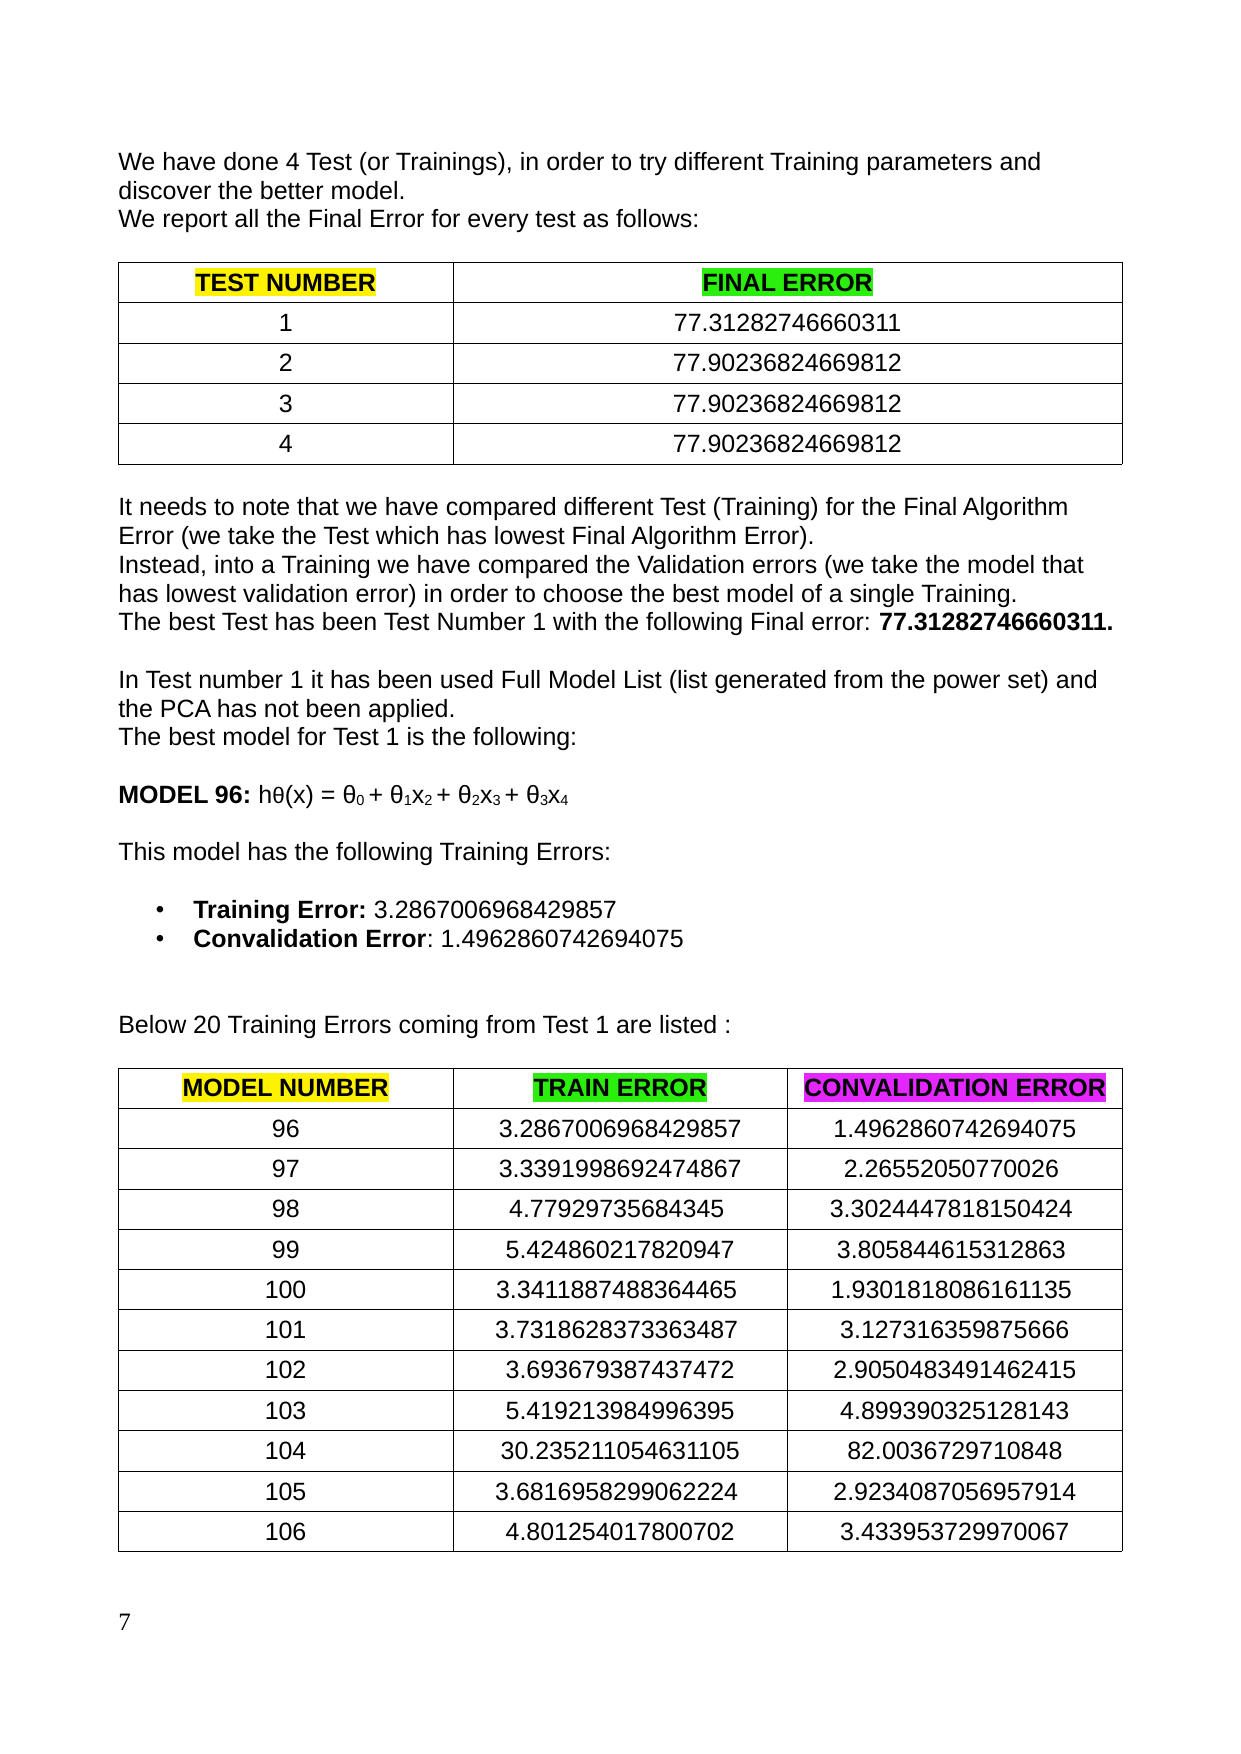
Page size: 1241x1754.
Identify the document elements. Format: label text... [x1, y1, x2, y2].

table_header FINAL ERROR [454, 263, 1122, 302]
table_cell 2.26552050770026 [788, 1149, 1122, 1188]
table_cell 3.3411887488364465 [454, 1270, 787, 1309]
table_cell 102 [119, 1351, 453, 1390]
table_cell 3.805844615312863 [788, 1230, 1122, 1269]
table_cell 4 [119, 424, 453, 463]
table_header CONVALIDATION ERROR [788, 1069, 1122, 1108]
table_cell 30.235211054631105 [454, 1431, 787, 1471]
table_cell 3.693679387437472 [454, 1351, 787, 1390]
list Training Error: 3.2867006968429857 [156, 895, 1122, 924]
table_cell 99 [119, 1230, 453, 1269]
text We have done 4 Test (or Trainings), in order to try different Training parameters and discover the better model. [118, 147, 1122, 204]
table_cell 3.3024447818150424 [788, 1190, 1122, 1229]
table_cell 1.4962860742694075 [788, 1109, 1122, 1148]
text In Test number 1 it has been used Full Model List (list generated from the power set) and the PCA has not been applied. [118, 665, 1122, 722]
table_header TRAIN ERROR [454, 1069, 787, 1108]
text We report all the Final Error for every test as follows: [118, 204, 1122, 233]
table_cell 1.9301818086161135 [788, 1270, 1122, 1309]
table_cell 100 [119, 1270, 453, 1309]
table_cell 101 [119, 1310, 453, 1350]
table_cell 3.6816958299062224 [454, 1472, 787, 1511]
table_cell 77.90236824669812 [454, 344, 1122, 383]
table_cell 4.899390325128143 [788, 1391, 1122, 1430]
table_header TEST NUMBER [119, 263, 453, 302]
table_cell 106 [119, 1512, 453, 1551]
text The best Test has been Test Number 1 with the following Final error: 77.31282746660311. [118, 607, 1122, 636]
table_cell 2 [119, 344, 453, 383]
table_cell 5.419213984996395 [454, 1391, 787, 1430]
text The best model for Test 1 is the following: [118, 722, 1122, 751]
table_cell 96 [119, 1109, 453, 1148]
table_cell 3.127316359875666 [788, 1310, 1122, 1350]
table_cell 77.90236824669812 [454, 424, 1122, 463]
text It needs to note that we have compared different Test (Training) for the Final Algorithm Error (we take the Test which has lowest Final Algorithm Error). [118, 492, 1122, 550]
text Instead, into a Training we have compared the Validation errors (we take the model that has lowest validation error) in order to choose the best model of a single Training. [118, 550, 1122, 607]
table_cell 3.3391998692474867 [454, 1149, 787, 1188]
table_cell 4.77929735684345 [454, 1190, 787, 1229]
table_cell 4.801254017800702 [454, 1512, 787, 1551]
table_cell 103 [119, 1391, 453, 1430]
table_cell 2.9234087056957914 [788, 1472, 1122, 1511]
table_cell 1 [119, 303, 453, 342]
text MODEL 96: hθ(x) = θ0 + θ1x2 + θ2x3 + θ3x4 [118, 780, 1122, 808]
table_cell 3.2867006968429857 [454, 1109, 787, 1148]
table_cell 3 [119, 384, 453, 423]
text Below 20 Training Errors coming from Test 1 are listed : [118, 1010, 1122, 1039]
table_cell 77.90236824669812 [454, 384, 1122, 423]
list Convalidation Error: 1.4962860742694075 [156, 924, 1122, 952]
text This model has the following Training Errors: [118, 837, 1122, 866]
table_cell 3.7318628373363487 [454, 1310, 787, 1350]
table_cell 3.433953729970067 [788, 1512, 1122, 1551]
table_cell 5.424860217820947 [454, 1230, 787, 1269]
table_cell 2.9050483491462415 [788, 1351, 1122, 1390]
table_cell 104 [119, 1431, 453, 1471]
table_header MODEL NUMBER [119, 1069, 453, 1108]
table_cell 98 [119, 1190, 453, 1229]
table_cell 82.0036729710848 [788, 1431, 1122, 1471]
table_cell 97 [119, 1149, 453, 1188]
table_cell 77.31282746660311 [454, 303, 1122, 342]
table_cell 105 [119, 1472, 453, 1511]
